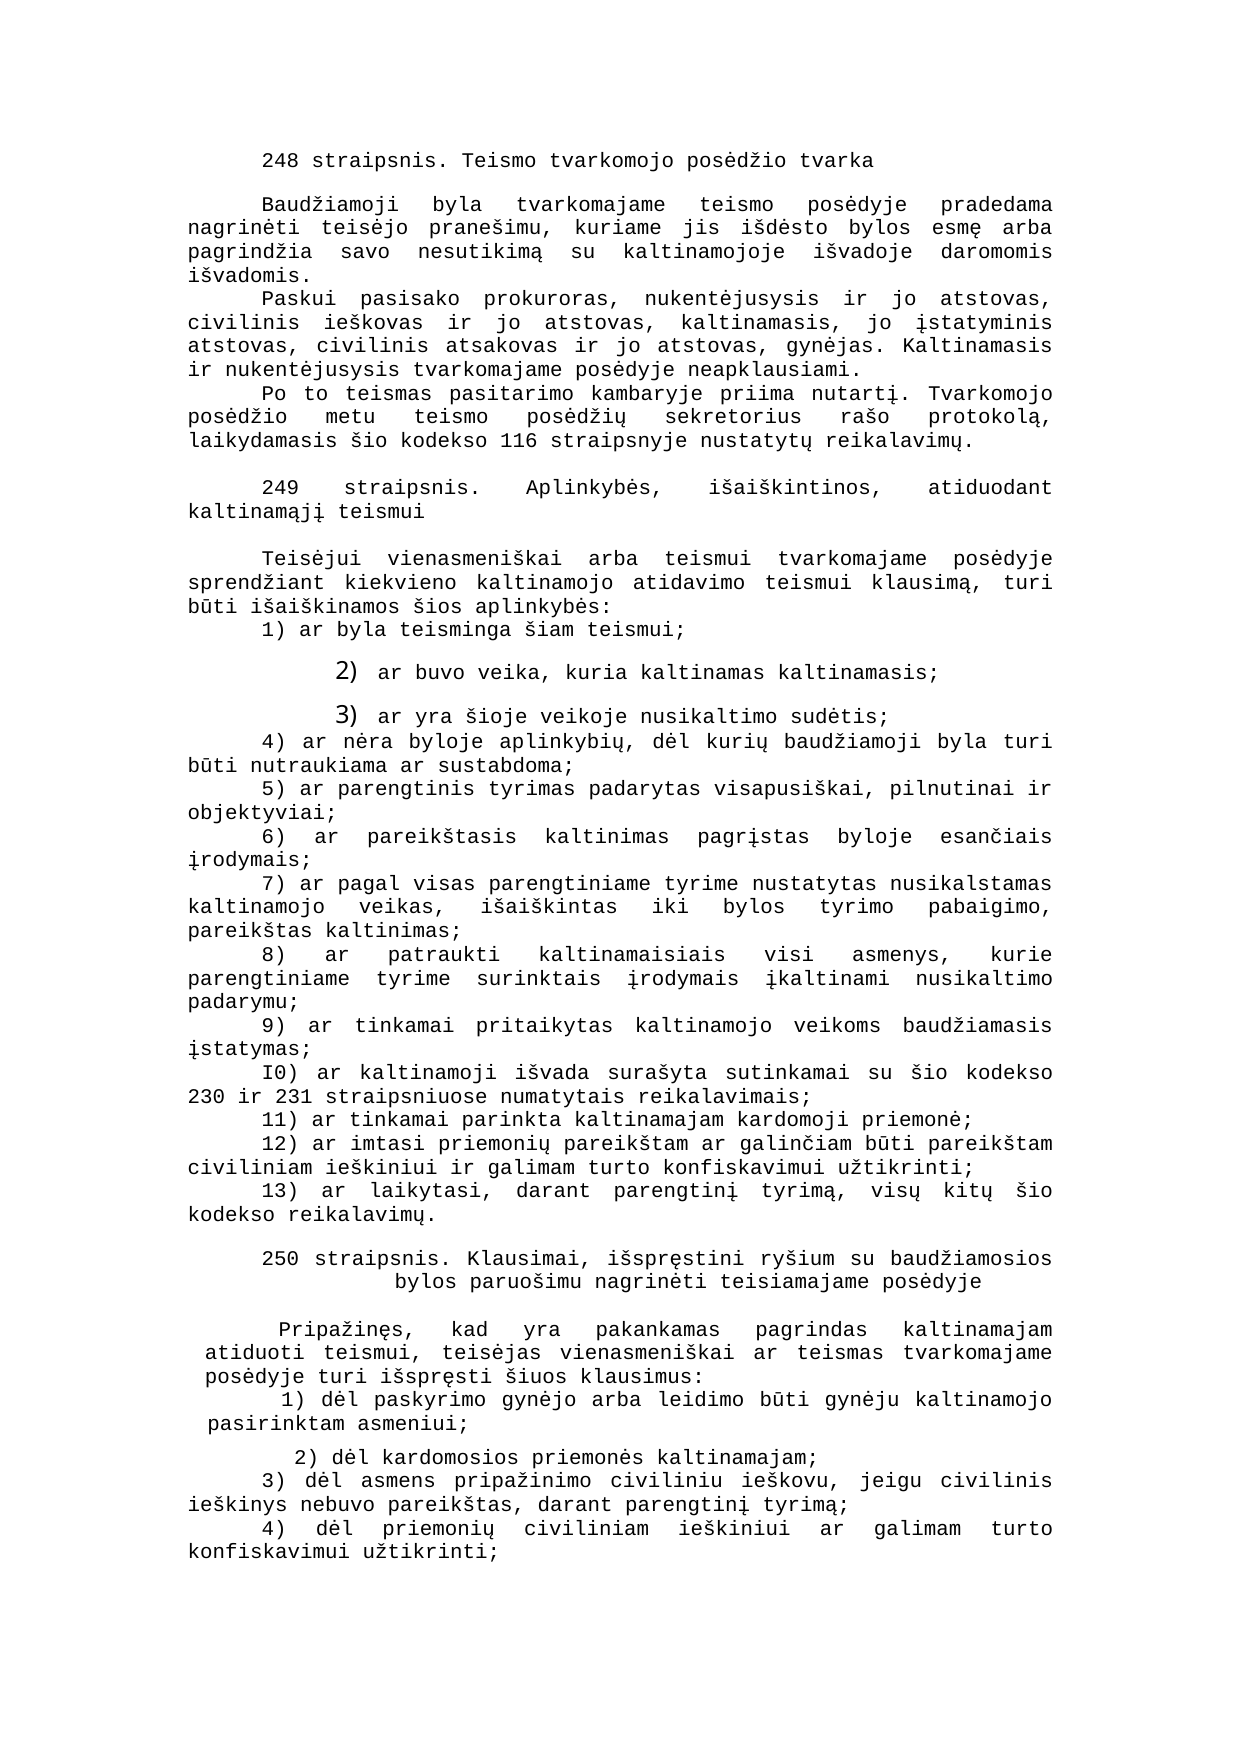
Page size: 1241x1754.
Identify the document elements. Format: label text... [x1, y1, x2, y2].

text 9) ar tinkamai pritaikytas kaltinamojo veikoms baudžiamasis įstatymas; [187, 1015, 1053, 1062]
text 11) ar tinkamai parinkta kaltinamajam kardomoji priemonė; [187, 1109, 1053, 1133]
text 5) ar parengtinis tyrimas padarytas visapusiškai, pilnutinai ir objektyviai; [187, 778, 1053, 826]
text 249 straipsnis. Aplinkybės, išaiškintinos, atiduodant kaltinamąjį teismui [187, 477, 1053, 525]
text Baudžiamoji byla tvarkomajame teismo posėdyje pradedama nagrinėti teisėjo pranešimu, kuriame jis išdėsto bylos esmę arba pagrindžia savo nesutikimą su kaltinamojoje išvadoje daromomis išvadomis. [187, 194, 1053, 288]
text 8) ar patraukti kaltinamaisiais visi asmenys, kurie parengtiniame tyrime surinktais įrodymais įkaltinami nusikaltimo padarymu; [187, 944, 1053, 1015]
text Paskui pasisako prokuroras, nukentėjusysis ir jo atstovas, civilinis ieškovas ir jo atstovas, kaltinamasis, jo įstatyminis atstovas, civilinis atsakovas ir jo atstovas, gynėjas. Kaltinamasis ir nukentėjusysis tvarkomajame posėdyje neapklausiami. [187, 288, 1053, 383]
text I0) ar kaltinamoji išvada surašyta sutinkamai su šio kodekso 230 ir 231 straipsniuose numatytais reikalavimais; [187, 1062, 1053, 1109]
text 1) dėl paskyrimo gynėjo arba leidimo būti gynėju kaltinamojo pasirinktam asmeniui; [207, 1389, 1053, 1437]
text 1) ar byla teisminga šiam teismui; [187, 619, 1053, 643]
text 2) dėl kardomosios priemonės kaltinamajam; [220, 1447, 1053, 1470]
text 12) ar imtasi priemonių pareikštam ar galinčiam būti pareikštam civiliniam ieškiniui ir galimam turto konfiskavimui užtikrinti; [187, 1133, 1053, 1180]
text 3) dėl asmens pripažinimo civiliniu ieškovu, jeigu civilinis ieškinys nebuvo pareikštas, darant parengtinį tyrimą; [187, 1470, 1053, 1518]
text 13) ar laikytasi, darant parengtinį tyrimą, visų kitų šio kodekso reikalavimų. [187, 1180, 1053, 1228]
text 250 straipsnis. Klausimai, išspręstini ryšium su baudžiamosios bylos paruošimu nagrinėti teisiamajame posėdyje [261, 1248, 1053, 1295]
text 7) ar pagal visas parengtiniame tyrime nustatytas nusikalstamas kaltinamojo veikas, išaiškintas iki bylos tyrimo pabaigimo, pareikštas kaltinimas; [187, 873, 1053, 944]
text 4) dėl priemonių civiliniam ieškiniui ar galimam turto konfiskavimui užtikrinti; [187, 1518, 1053, 1565]
text 6) ar pareikštasis kaltinimas pagrįstas byloje esančiais įrodymais; [187, 826, 1053, 873]
text Teisėjui vienasmeniškai arba teismui tvarkomajame posėdyje sprendžiant kiekvieno kaltinamojo atidavimo teismui klausimą, turi būti išaiškinamos šios aplinkybės: [187, 548, 1053, 619]
text 248 straipsnis. Teismo tvarkomojo posėdžio tvarka [187, 150, 1053, 174]
text 4) ar nėra byloje aplinkybių, dėl kurių baudžiamoji byla turi būti nutraukiama ar sustabdoma; [187, 731, 1053, 778]
list ar buvo veika, kuria kaltinamas kaltinamasis; [261, 653, 1053, 687]
text Po to teismas pasitarimo kambaryje priima nutartį. Tvarkomojo posėdžio metu teismo posėdžių sekretorius rašo protokolą, laikydamasis šio kodekso 116 straipsnyje nustatytų reikalavimų. [187, 383, 1053, 454]
text Pripažinęs, kad yra pakankamas pagrindas kaltinamajam atiduoti teismui, teisėjas vienasmeniškai ar teismas tvarkomajame posėdyje turi išspręsti šiuos klausimus: [204, 1318, 1053, 1389]
list ar yra šioje veikoje nusikaltimo sudėtis; [261, 697, 1053, 731]
